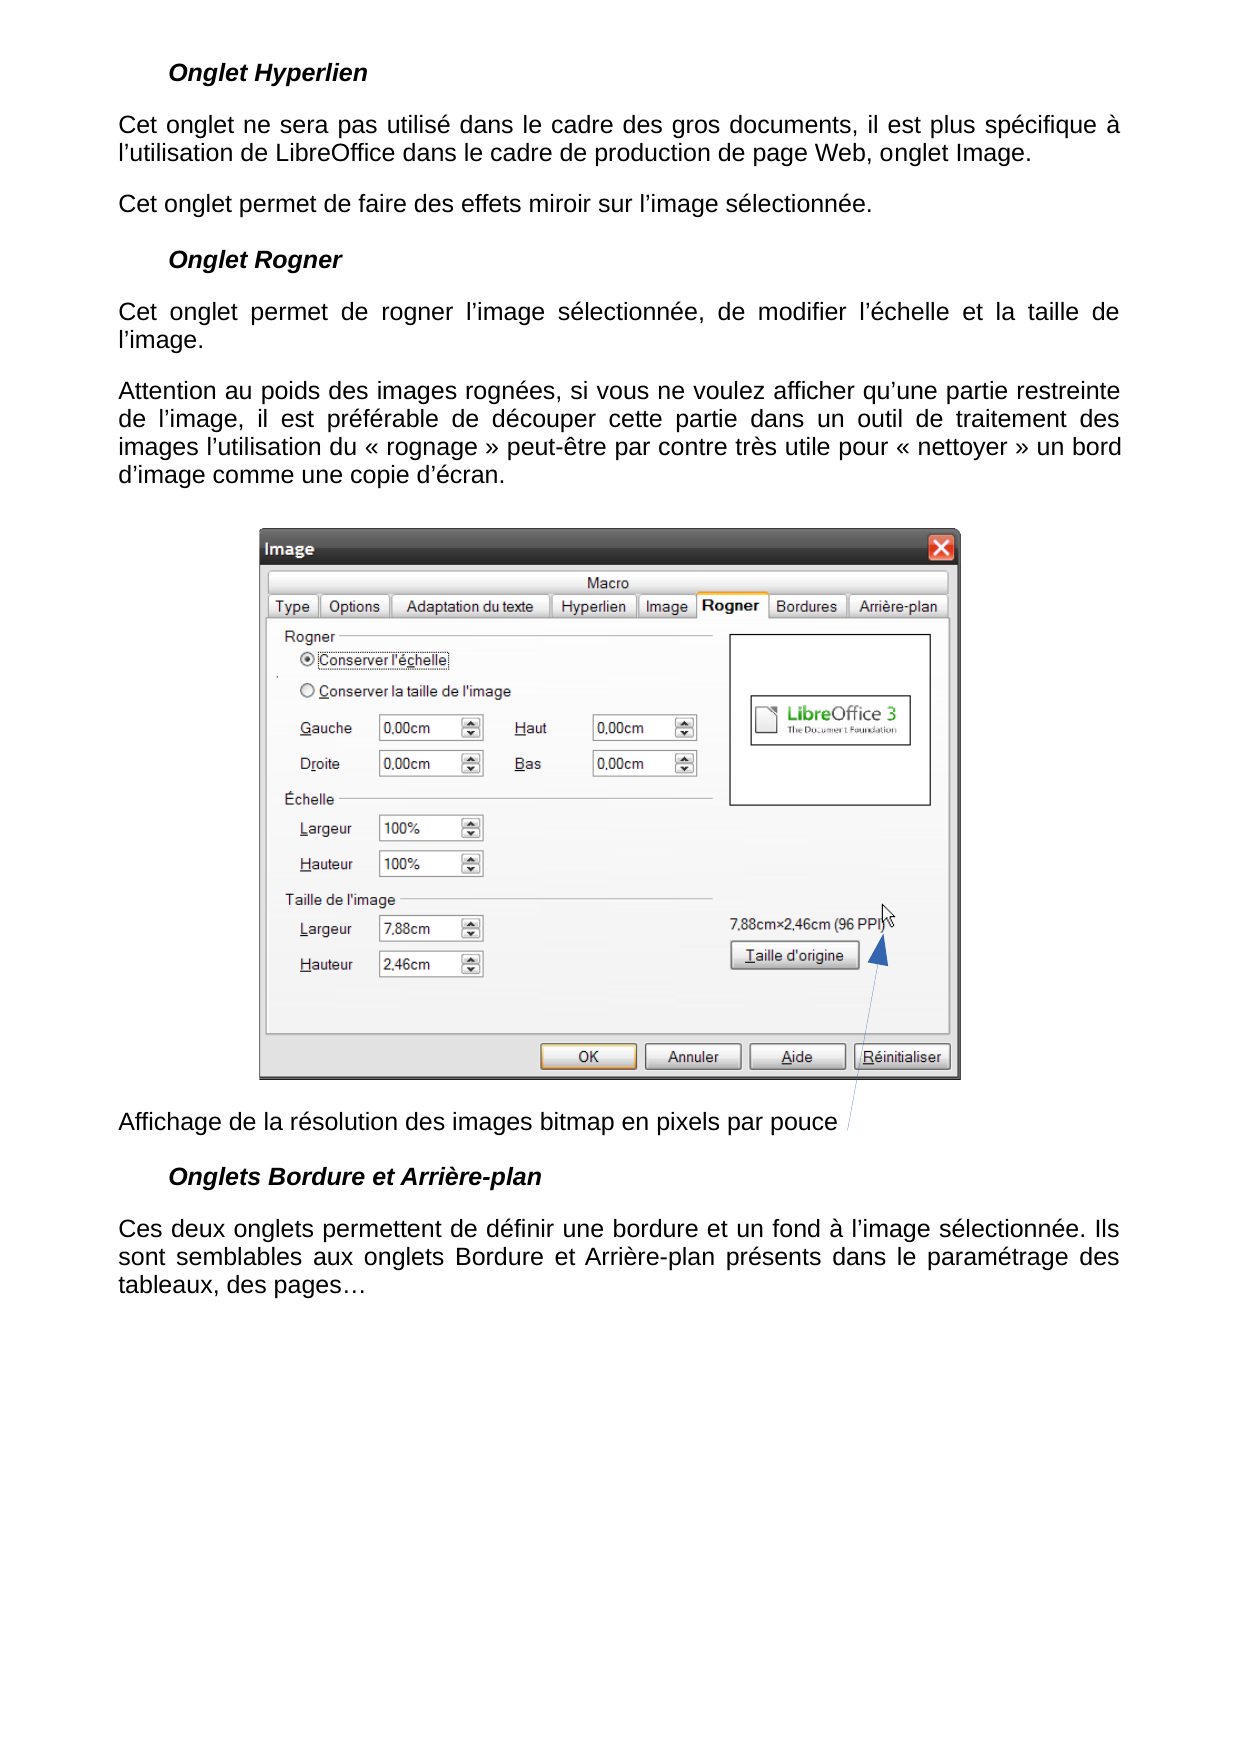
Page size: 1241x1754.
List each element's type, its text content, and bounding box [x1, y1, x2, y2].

subtitle Onglets Bordure et Arrière-plan [168, 1163, 1122, 1191]
text Cet onglet permet de rogner l’image sélectionnée, de modifier l’échelle et la taille de l’image. [118, 297, 1122, 353]
picture [259, 527, 962, 1080]
text Cet onglet ne sera pas utilisé dans le cadre des gros documents, il est plus spécifique à l’utilisation de LibreOffice dans le cadre de production de page Web, onglet Image. [118, 111, 1122, 166]
text Cet onglet permet de faire des effets miroir sur l’image sélectionnée. [118, 190, 1122, 218]
text Affichage de la résolution des images bitmap en pixels par pouce [118, 1107, 1122, 1135]
subtitle Onglet Rogner [168, 246, 1122, 274]
text Ces deux onglets permettent de définir une bordure et un fond à l’image sélectionnée. Ils sont semblables aux onglets Bordure et Arrière-plan présents dans le paramétrage des tableaux, des pages… [118, 1215, 1122, 1298]
text Attention au poids des images rognées, si vous ne voulez afficher qu’une partie restreinte de l’image, il est préférable de découper cette partie dans un outil de traitement des images l’utilisation du « rognage » peut-être par contre très utile pour « nettoyer » un bord d’image comme une copie d’écran. [118, 377, 1122, 489]
subtitle Onglet Hyperlien [168, 59, 1122, 87]
